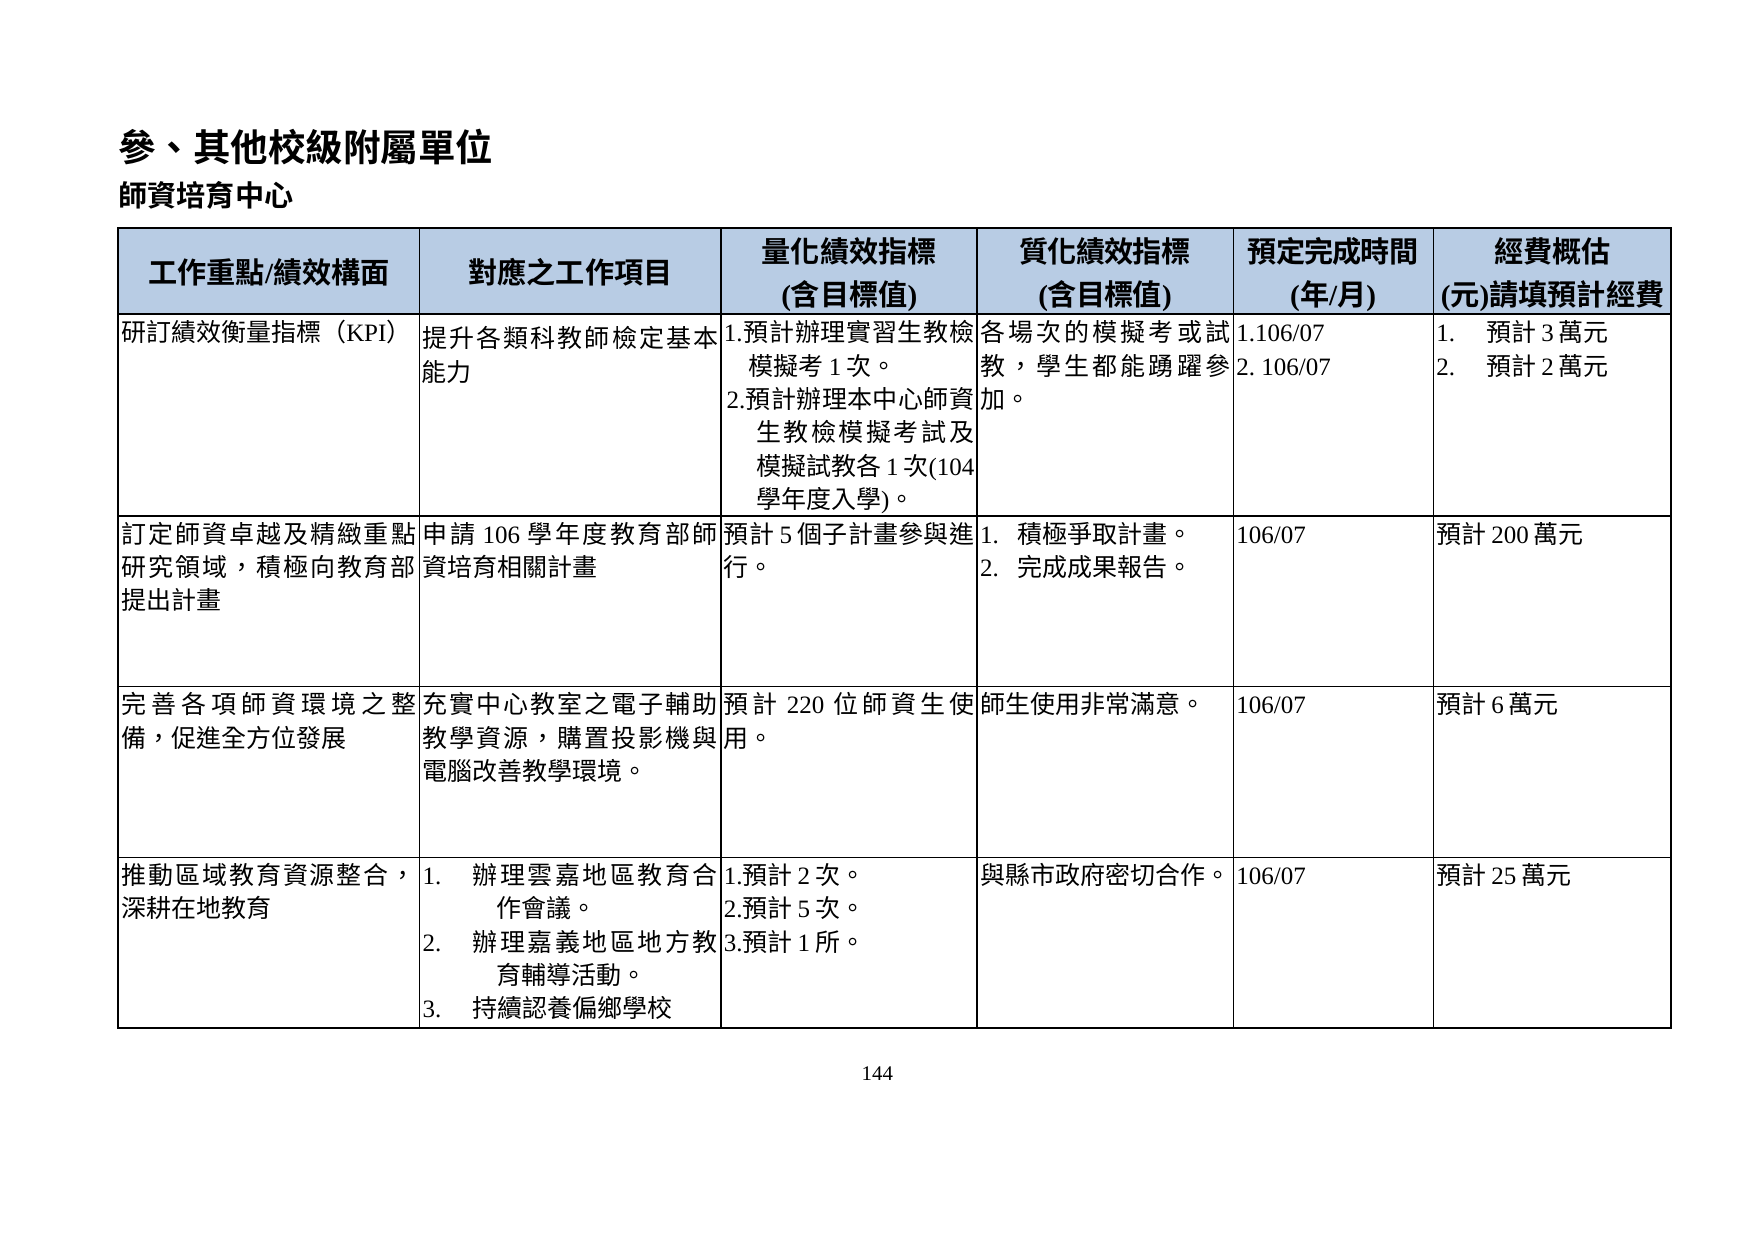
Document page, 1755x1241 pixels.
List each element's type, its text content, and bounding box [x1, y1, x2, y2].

table_header 質化績效指標 (含目標值) [978, 229, 1233, 313]
table_header 量化績效指標 (含目標值) [722, 229, 976, 313]
table_cell 辦理雲嘉地區教育合作會議。 辦理嘉義地區地方教育輔導活動。 持續認養偏鄉學校 [420, 858, 720, 1027]
text 師資培育中心 [118, 172, 1636, 215]
text 參、其他校級附屬單位 [118, 118, 1636, 172]
table_cell 師生使用非常滿意。 [978, 687, 1233, 856]
table_cell 預計220位師資生使用。 [722, 687, 976, 856]
table_cell 預計200萬元 [1434, 517, 1670, 686]
table_cell 1.106/07 2. 106/07 [1234, 315, 1433, 515]
table_cell 訂定師資卓越及精緻重點研究領域，積極向教育部提出計畫 [119, 517, 419, 686]
table_header 對應之工作項目 [420, 229, 720, 313]
table_header 預定完成時間 (年/月) [1234, 229, 1433, 313]
table_cell 106/07 [1234, 858, 1433, 1027]
table_header 經費概估 (元)請填預計經費 [1434, 229, 1670, 313]
table_cell 各場次的模擬考或試教，學生都能踴躍參加。 [978, 315, 1233, 515]
table_cell 106/07 [1234, 517, 1433, 686]
table_cell 充實中心教室之電子輔助教學資源，購置投影機與電腦改善教學環境。 [420, 687, 720, 856]
table_cell 完善各項師資環境之整備，促進全方位發展 [119, 687, 419, 856]
table_cell 積極爭取計畫。 完成成果報告。 [978, 517, 1233, 686]
table_cell 預計5個子計畫參與進行。 [722, 517, 976, 686]
table_cell 預計3萬元 預計2萬元 [1434, 315, 1670, 515]
table_cell 申請106學年度教育部師資培育相關計畫 [420, 517, 720, 686]
table_cell 推動區域教育資源整合，深耕在地教育 [119, 858, 419, 1027]
table_cell 106/07 [1234, 687, 1433, 856]
table_cell 預計6萬元 [1434, 687, 1670, 856]
table_cell 與縣市政府密切合作。 [978, 858, 1233, 1027]
table_cell 1.預計2次。 2.預計5次。 3.預計1所。 [722, 858, 976, 1027]
table_header 工作重點/績效構面 [119, 229, 419, 313]
table_cell 1.預計辦理實習生教檢模擬考1次。 2.預計辦理本中心師資生教檢模擬考試及模擬試教各1次(104學年度入學)。 [722, 315, 976, 515]
table_cell 提升各類科教師檢定基本能力 [420, 315, 720, 515]
table_cell 預計25萬元 [1434, 858, 1670, 1027]
table_cell 研訂績效衡量指標（KPI） [119, 315, 419, 515]
